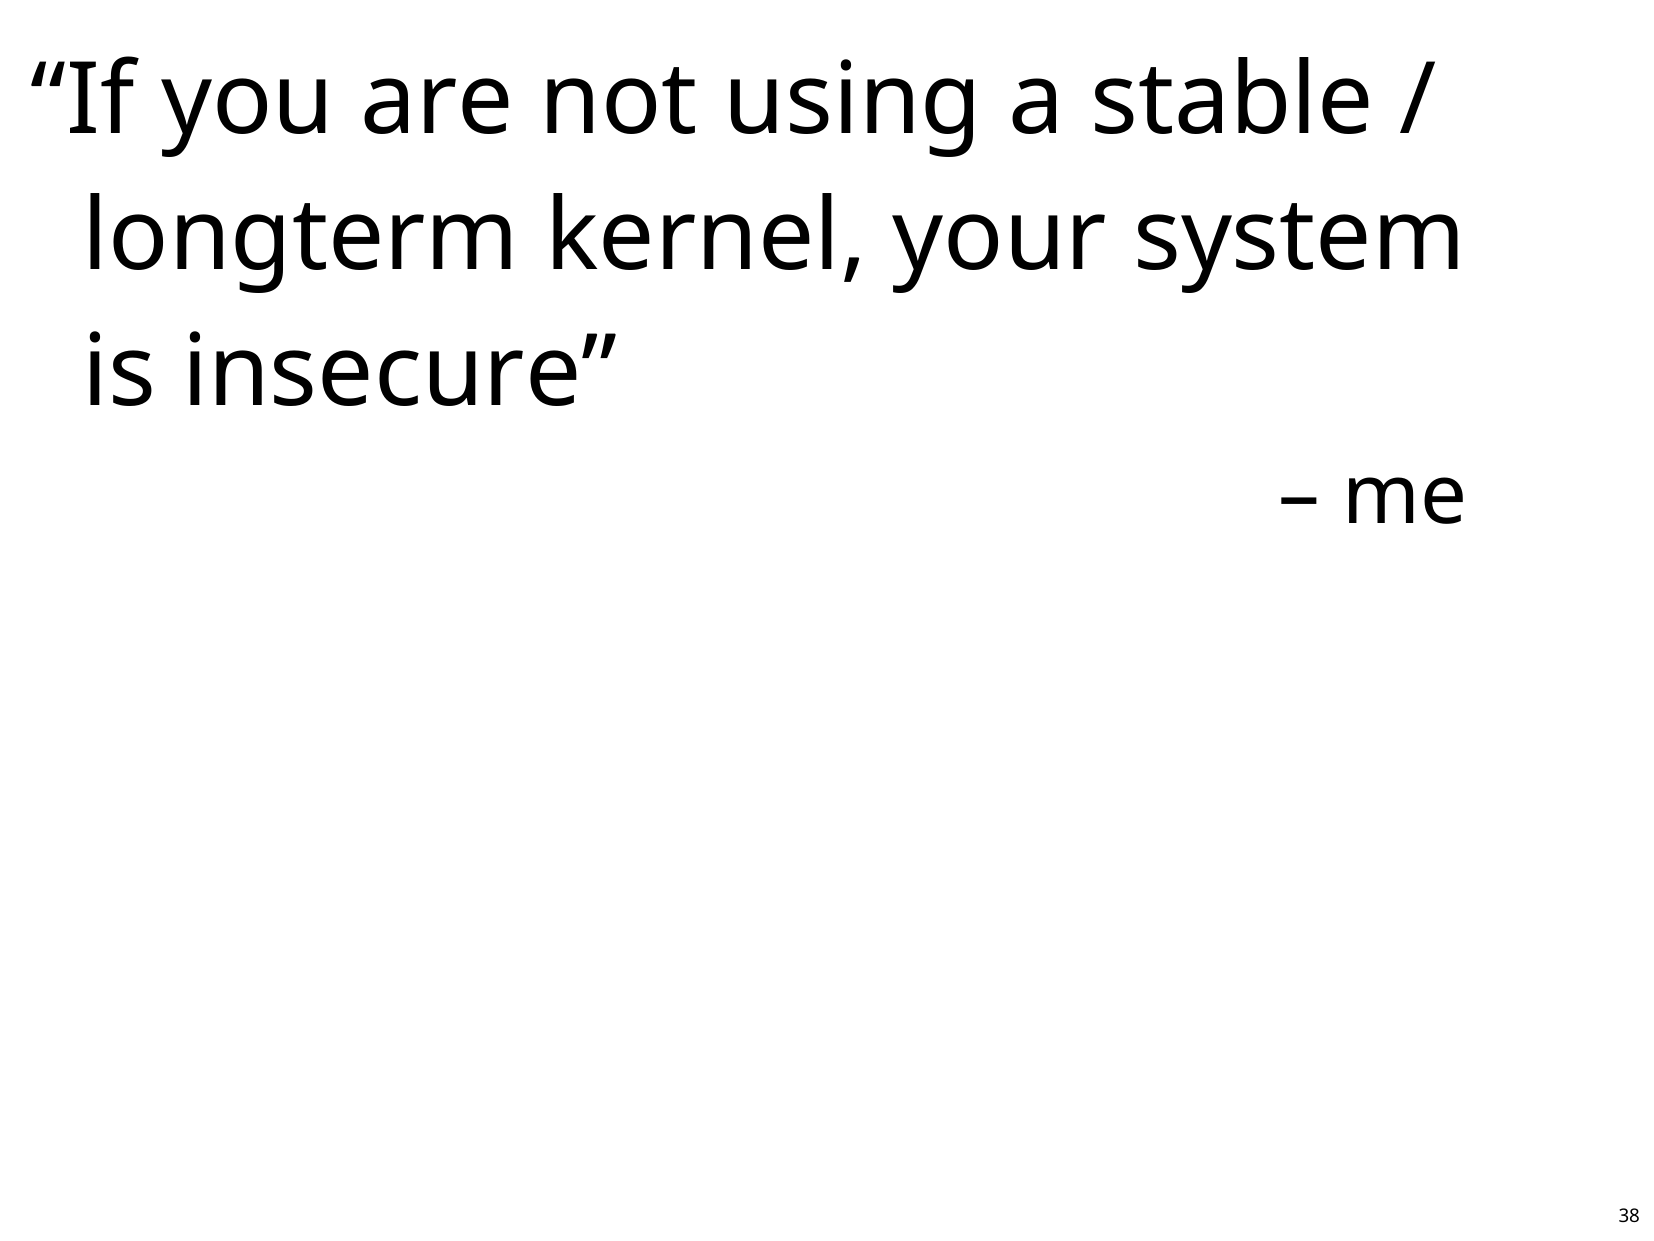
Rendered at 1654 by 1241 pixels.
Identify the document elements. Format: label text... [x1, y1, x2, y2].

text_box “If you are not using a stable / longterm kernel, your system is insecure” – me [16, 18, 1638, 932]
text_box [1598, 1194, 1654, 1241]
